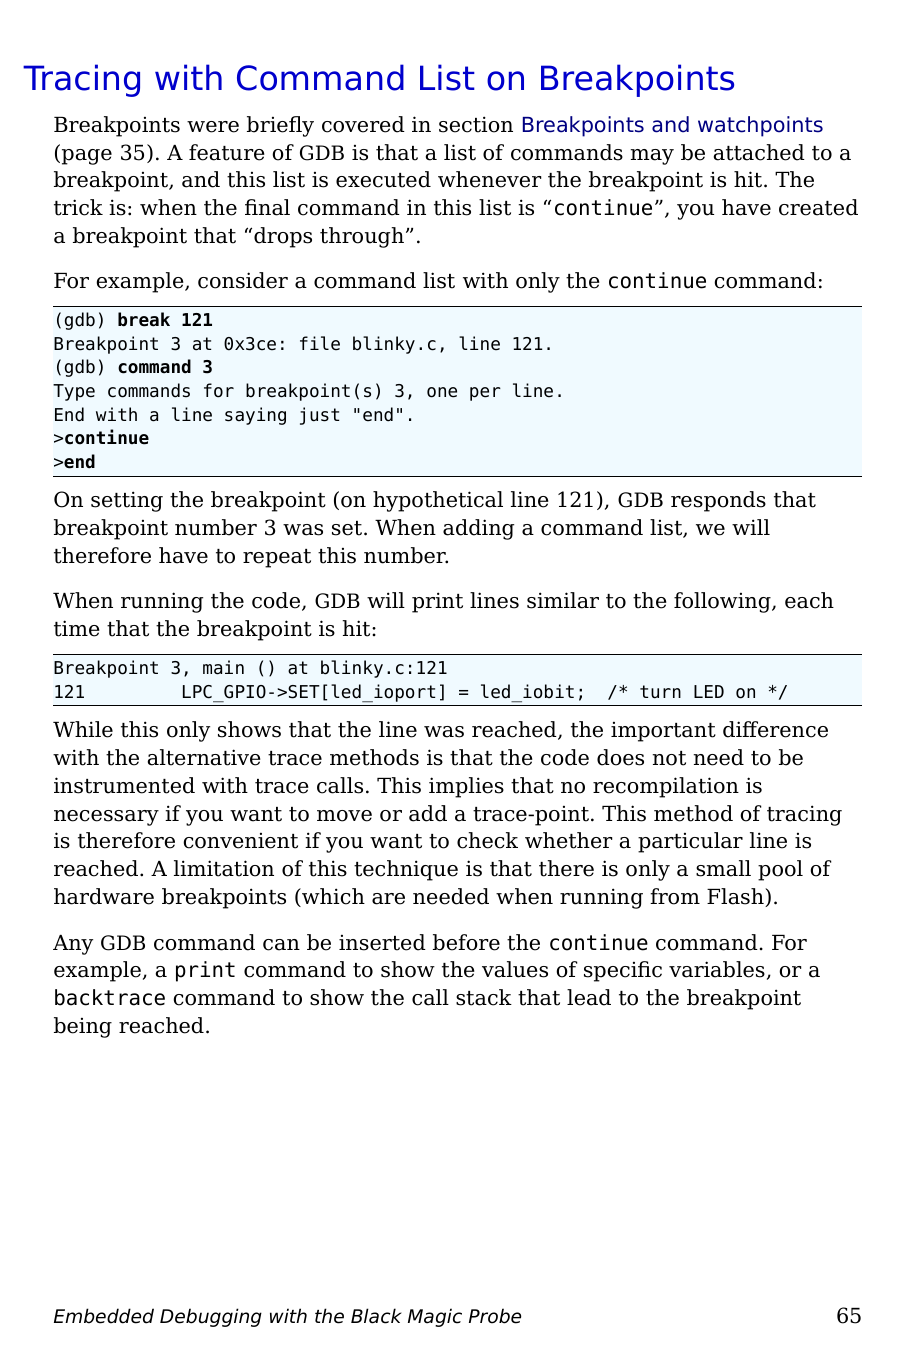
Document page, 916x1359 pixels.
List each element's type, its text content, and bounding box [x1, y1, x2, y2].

text Breakpoint 3, main () at blinky.c:121 [53, 655, 862, 678]
text 121 LPC_GPIO->SET[led_ioport] = led_iobit; /* turn LED on */ [53, 678, 862, 705]
text (gdb) command 3 [53, 353, 862, 377]
text End with a line saying just "end". [53, 401, 862, 424]
text While this only shows that the line was reached, the important difference with the alternative trace methods is that the code does not need to be instrumented with trace calls. This implies that no recompilation is necessary if you want to move or add a trace-point. This method of tracing is therefore convenient if you want to check whether a particular line is reached. A limitation of this technique is that there is only a small pool of hardware breakpoints (which are needed when running from Flash). [53, 718, 862, 909]
text Breakpoints were briefly covered in section Breakpoints and watchpoints (page 35). A feature of GDB is that a list of commands may be attached to a breakpoint, and this list is executed whenever the breakpoint is hit. The trick is: when the final command in this list is “continue”, you have created a breakpoint that “drops through”. [53, 113, 862, 248]
text Breakpoint 3 at 0x3ce: file blinky.c, line 121. [53, 330, 862, 353]
text >end [53, 448, 862, 476]
text For example, consider a command list with only the continue command: [53, 269, 862, 294]
text When running the code, GDB will print lines similar to the following, each time that the breakpoint is hit: [53, 589, 862, 642]
text Type commands for breakpoint(s) 3, one per line. [53, 377, 862, 401]
text On setting the breakpoint (on hypothetical line 121), GDB responds that breakpoint number 3 was set. When adding a command list, we will therefore have to repeat this number. [53, 488, 862, 568]
text Any GDB command can be inserted before the continue command. For example, a print command to show the values of specific variables, or a backtrace command to show the call stack that lead to the breakpoint being reached. [53, 931, 862, 1038]
text >continue [53, 424, 862, 448]
subtitle Tracing with Command List on Breakpoints [24, 59, 862, 98]
text (gdb) break 121 [53, 307, 862, 330]
